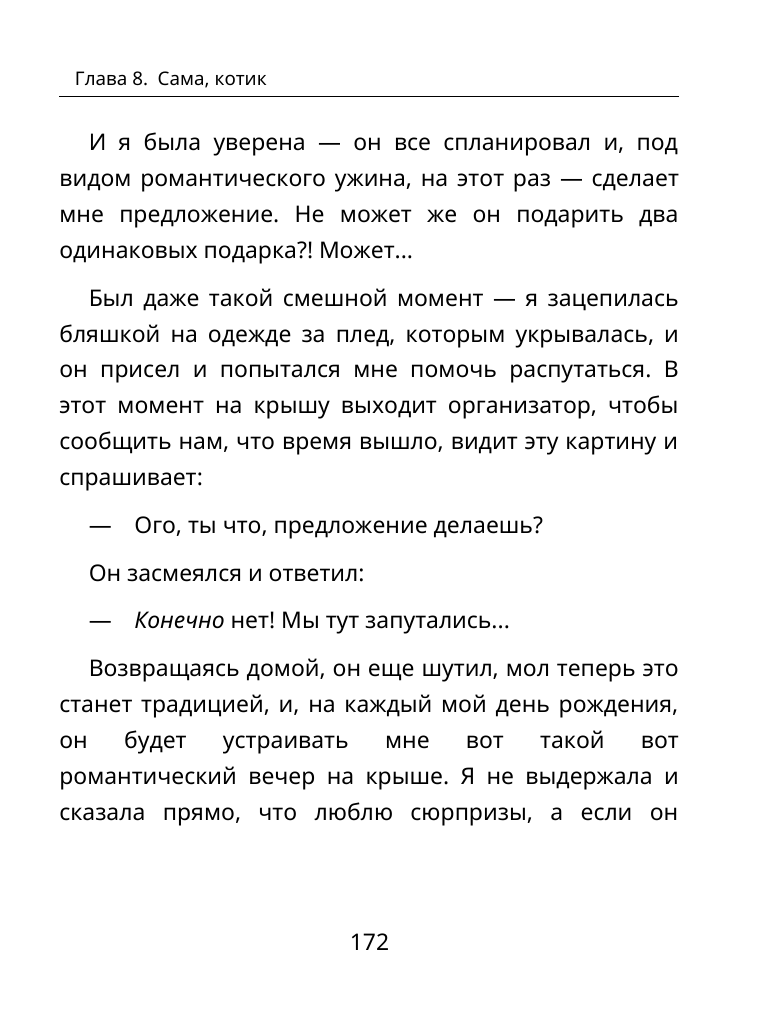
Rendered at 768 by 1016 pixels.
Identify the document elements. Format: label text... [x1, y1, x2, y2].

text Возвращаясь домой, он еще шутил, мол теперь это станет традицией, и, на каждый мой день рождения, он будет устраивать мне вот такой вот романтический вечер на крыше. Я не выдержала и сказала прямо, что люблю сюрпризы, а если он [59, 652, 679, 827]
text Он засмеялся и ответил: [59, 557, 679, 588]
list Ого, ты что, предложение делаешь? [59, 509, 679, 540]
text Был даже такой смешной момент — я зацепилась бляшкой на одежде за плед, которым укрывалась, и он присел и попытался мне помочь распутаться. В этот момент на крышу выходит организатор, чтобы сообщить нам, что время вышло, видит эту картину и спрашивает: [59, 282, 679, 492]
list Конечно нет! Мы тут запутались... [59, 604, 679, 636]
text И я была уверена — он все спланировал и, под видом романтического ужина, на этот раз — сделает мне предложение. Не может же он подарить два одинаковых подарка?! Может... [59, 126, 679, 265]
